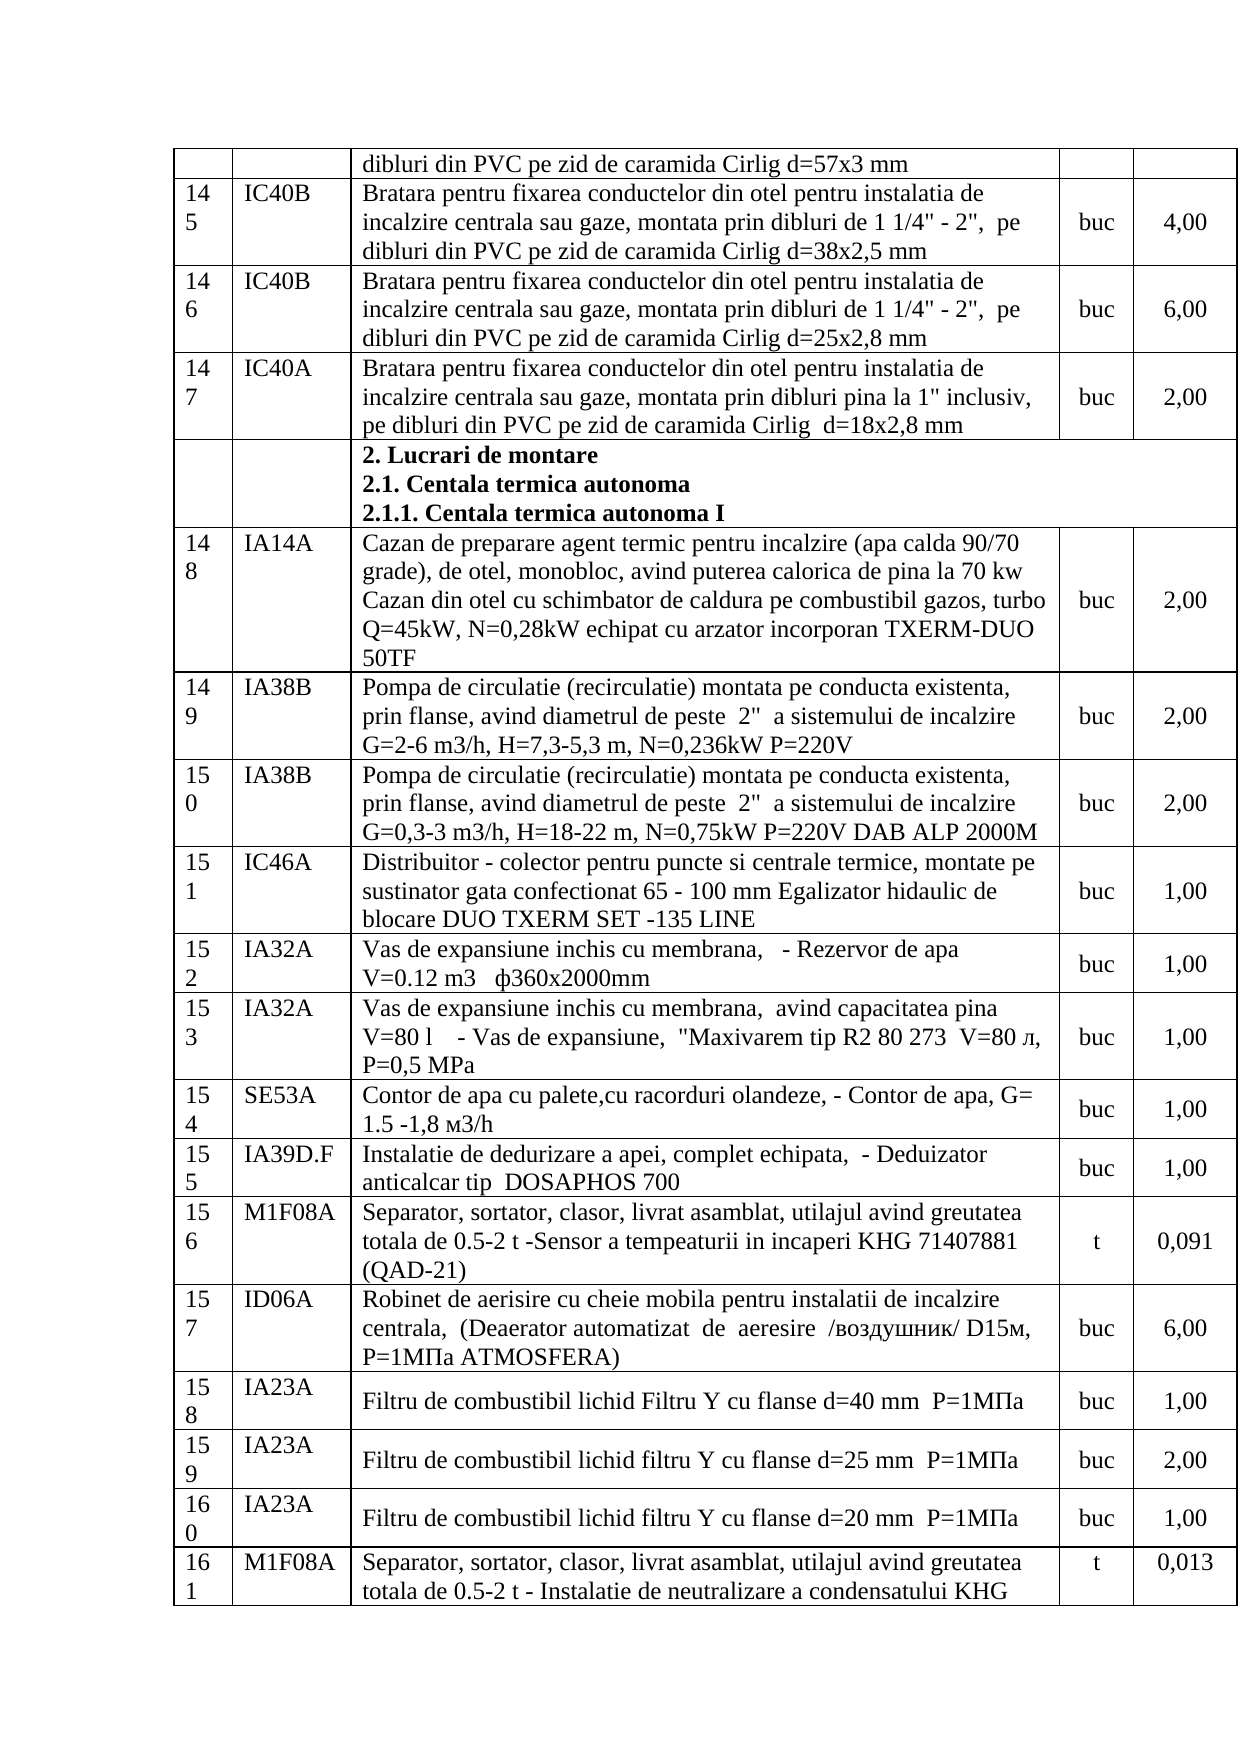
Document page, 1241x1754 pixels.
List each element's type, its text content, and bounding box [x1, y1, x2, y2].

table_cell IA39D.F [233, 1139, 350, 1196]
table_cell 1,00 [1134, 847, 1236, 933]
table_cell 1,00 [1134, 1080, 1236, 1138]
table_cell buc [1060, 1139, 1133, 1196]
table_cell Filtru de combustibil lichid Filtru Y cu flanse d=40 mm Р=1МПа [352, 1372, 1059, 1429]
table_cell M1F08A [233, 1197, 350, 1283]
table_cell buc [1060, 179, 1133, 265]
table_cell [233, 469, 350, 498]
table_cell 2,00 [1134, 353, 1236, 439]
table_cell IA23A [233, 1489, 350, 1546]
table_cell 2.1.1. Centala termica autonoma I [352, 498, 1236, 527]
table_cell buc [1060, 934, 1133, 992]
table_cell IA38B [233, 760, 350, 846]
table_cell Pompa de circulatie (recirculatie) montata pe conducta existenta, prin flanse, avind diametrul de peste 2" a sistemului de incalzire G=0,3-3 m3/h, H=18-22 m, N=0,75kW P=220V DAB ALP 2000M [352, 760, 1059, 846]
table_cell 148 [175, 528, 232, 671]
table_cell [1134, 149, 1236, 177]
table_cell 1,00 [1134, 1489, 1236, 1546]
table_cell buc [1060, 1430, 1133, 1488]
table_cell 2,00 [1134, 673, 1236, 759]
table_cell Pompa de circulatie (recirculatie) montata pe conducta existenta, prin flanse, avind diametrul de peste 2" a sistemului de incalzire G=2-6 m3/h, H=7,3-5,3 m, N=0,236kW P=220V [352, 673, 1059, 759]
table_cell Separator, sortator, clasor, livrat asamblat, utilajul avind greutatea totala de 0.5-2 t - Instalatie de neutralizare a condensatului KHG [352, 1548, 1059, 1605]
table_cell 2. Lucrari de montare [352, 440, 1236, 469]
table_cell ID06A [233, 1285, 350, 1371]
table_cell 147 [175, 353, 232, 439]
table_cell buc [1060, 528, 1133, 671]
table_cell buc [1060, 266, 1133, 352]
table_cell Instalatie de dedurizare a apei, complet echipata, - Deduizator anticalcar tip DOSAPHOS 700 [352, 1139, 1059, 1196]
table_cell buc [1060, 1285, 1133, 1371]
table_cell 155 [175, 1139, 232, 1196]
table_cell 161 [175, 1548, 232, 1605]
table_cell 146 [175, 266, 232, 352]
table_cell buc [1060, 1372, 1133, 1429]
table_cell 158 [175, 1372, 232, 1429]
table_cell Bratara pentru fixarea conductelor din otel pentru instalatia de incalzire centrala sau gaze, montata prin dibluri de 1 1/4" - 2", pe dibluri din PVC pe zid de caramida Cirlig d=25x2,8 mm [352, 266, 1059, 352]
table_cell IC40B [233, 266, 350, 352]
table_cell Filtru de combustibil lichid filtru Y cu flanse d=25 mm Р=1МПа [352, 1430, 1059, 1488]
table_cell 154 [175, 1080, 232, 1138]
table_cell IC40B [233, 179, 350, 265]
table_cell buc [1060, 1080, 1133, 1138]
table_cell IA14A [233, 528, 350, 671]
table_cell Contor de apa cu palete,cu racorduri olandeze, - Contor de apa, G= 1.5 -1,8 м3/h [352, 1080, 1059, 1138]
table_cell SE53A [233, 1080, 350, 1138]
table_cell Bratara pentru fixarea conductelor din otel pentru instalatia de incalzire centrala sau gaze, montata prin dibluri de 1 1/4" - 2", pe dibluri din PVC pe zid de caramida Cirlig d=38x2,5 mm [352, 179, 1059, 265]
table_cell t [1060, 1197, 1133, 1283]
table_cell IA23A [233, 1372, 350, 1429]
table_cell 6,00 [1134, 266, 1236, 352]
table_cell Vas de expansiune inchis cu membrana, avind capacitatea pina V=80 l - Vas de expansiune, "Maxivarem tip R2 80 273 V=80 л, Р=0,5 MPa [352, 993, 1059, 1079]
table_cell [175, 149, 232, 177]
table_cell [175, 498, 232, 527]
table_cell IC46A [233, 847, 350, 933]
table_cell [233, 149, 350, 177]
table_cell buc [1060, 1489, 1133, 1546]
table_cell [175, 469, 232, 498]
table_cell 2.1. Centala termica autonoma [352, 469, 1236, 498]
table_cell 1,00 [1134, 993, 1236, 1079]
table_cell IA32A [233, 934, 350, 992]
table_cell 156 [175, 1197, 232, 1283]
table_cell Separator, sortator, clasor, livrat asamblat, utilajul avind greutatea totala de 0.5-2 t -Sensor a tempeaturii in incaperi KHG 71407881 (QAD-21) [352, 1197, 1059, 1283]
table_cell IC40A [233, 353, 350, 439]
table_cell t [1060, 1548, 1133, 1605]
table_cell [233, 498, 350, 527]
table_cell 152 [175, 934, 232, 992]
table_cell [1060, 149, 1133, 177]
table_cell buc [1060, 993, 1133, 1079]
table_cell Robinet de aerisire cu cheie mobila pentru instalatii de incalzire centrala, (Deaerator automatizat de aeresire /воздушник/ D15м, Р=1МПа ATMOSFERA) [352, 1285, 1059, 1371]
table_cell 145 [175, 179, 232, 265]
table_cell 2,00 [1134, 528, 1236, 671]
table_cell buc [1060, 353, 1133, 439]
table_cell 150 [175, 760, 232, 846]
table_cell Distribuitor - colector pentru puncte si centrale termice, montate pe sustinator gata confectionat 65 - 100 mm Egalizator hidaulic de blocare DUO TXERM SET -135 LINE [352, 847, 1059, 933]
table_cell 1,00 [1134, 1372, 1236, 1429]
table_cell 149 [175, 673, 232, 759]
table_cell dibluri din PVC pe zid de caramida Cirlig d=57x3 mm [352, 149, 1059, 177]
table_cell IA23A [233, 1430, 350, 1488]
table_cell Filtru de combustibil lichid filtru Y cu flanse d=20 mm Р=1МПа [352, 1489, 1059, 1546]
table_cell buc [1060, 847, 1133, 933]
table_cell [233, 440, 350, 469]
table_cell IA32A [233, 993, 350, 1079]
table_cell 160 [175, 1489, 232, 1546]
table_cell 1,00 [1134, 934, 1236, 992]
table_cell buc [1060, 673, 1133, 759]
table_cell 159 [175, 1430, 232, 1488]
table_cell 0,013 [1134, 1548, 1236, 1605]
table_cell [175, 440, 232, 469]
table_cell 153 [175, 993, 232, 1079]
table_cell M1F08A [233, 1548, 350, 1605]
table_cell Cazan de preparare agent termic pentru incalzire (apa calda 90/70 grade), de otel, monobloc, avind puterea calorica de pina la 70 kw Cazan din otel cu schimbator de caldura pe combustibil gazos, turbo Q=45kW, N=0,28kW echipat cu arzator incorporan TXERM-DUO 50TF [352, 528, 1059, 671]
table_cell 1,00 [1134, 1139, 1236, 1196]
table_cell IA38B [233, 673, 350, 759]
table_cell 2,00 [1134, 1430, 1236, 1488]
table_cell 4,00 [1134, 179, 1236, 265]
table_cell 6,00 [1134, 1285, 1236, 1371]
table_cell buc [1060, 760, 1133, 846]
table_cell Vas de expansiune inchis cu membrana, - Rezervor de apa V=0.12 m3 ф360x2000mm [352, 934, 1059, 992]
table_cell 157 [175, 1285, 232, 1371]
table_cell 151 [175, 847, 232, 933]
table_cell Bratara pentru fixarea conductelor din otel pentru instalatia de incalzire centrala sau gaze, montata prin dibluri pina la 1" inclusiv, pe dibluri din PVC pe zid de caramida Cirlig d=18x2,8 mm [352, 353, 1059, 439]
table_cell 0,091 [1134, 1197, 1236, 1283]
table_cell 2,00 [1134, 760, 1236, 846]
